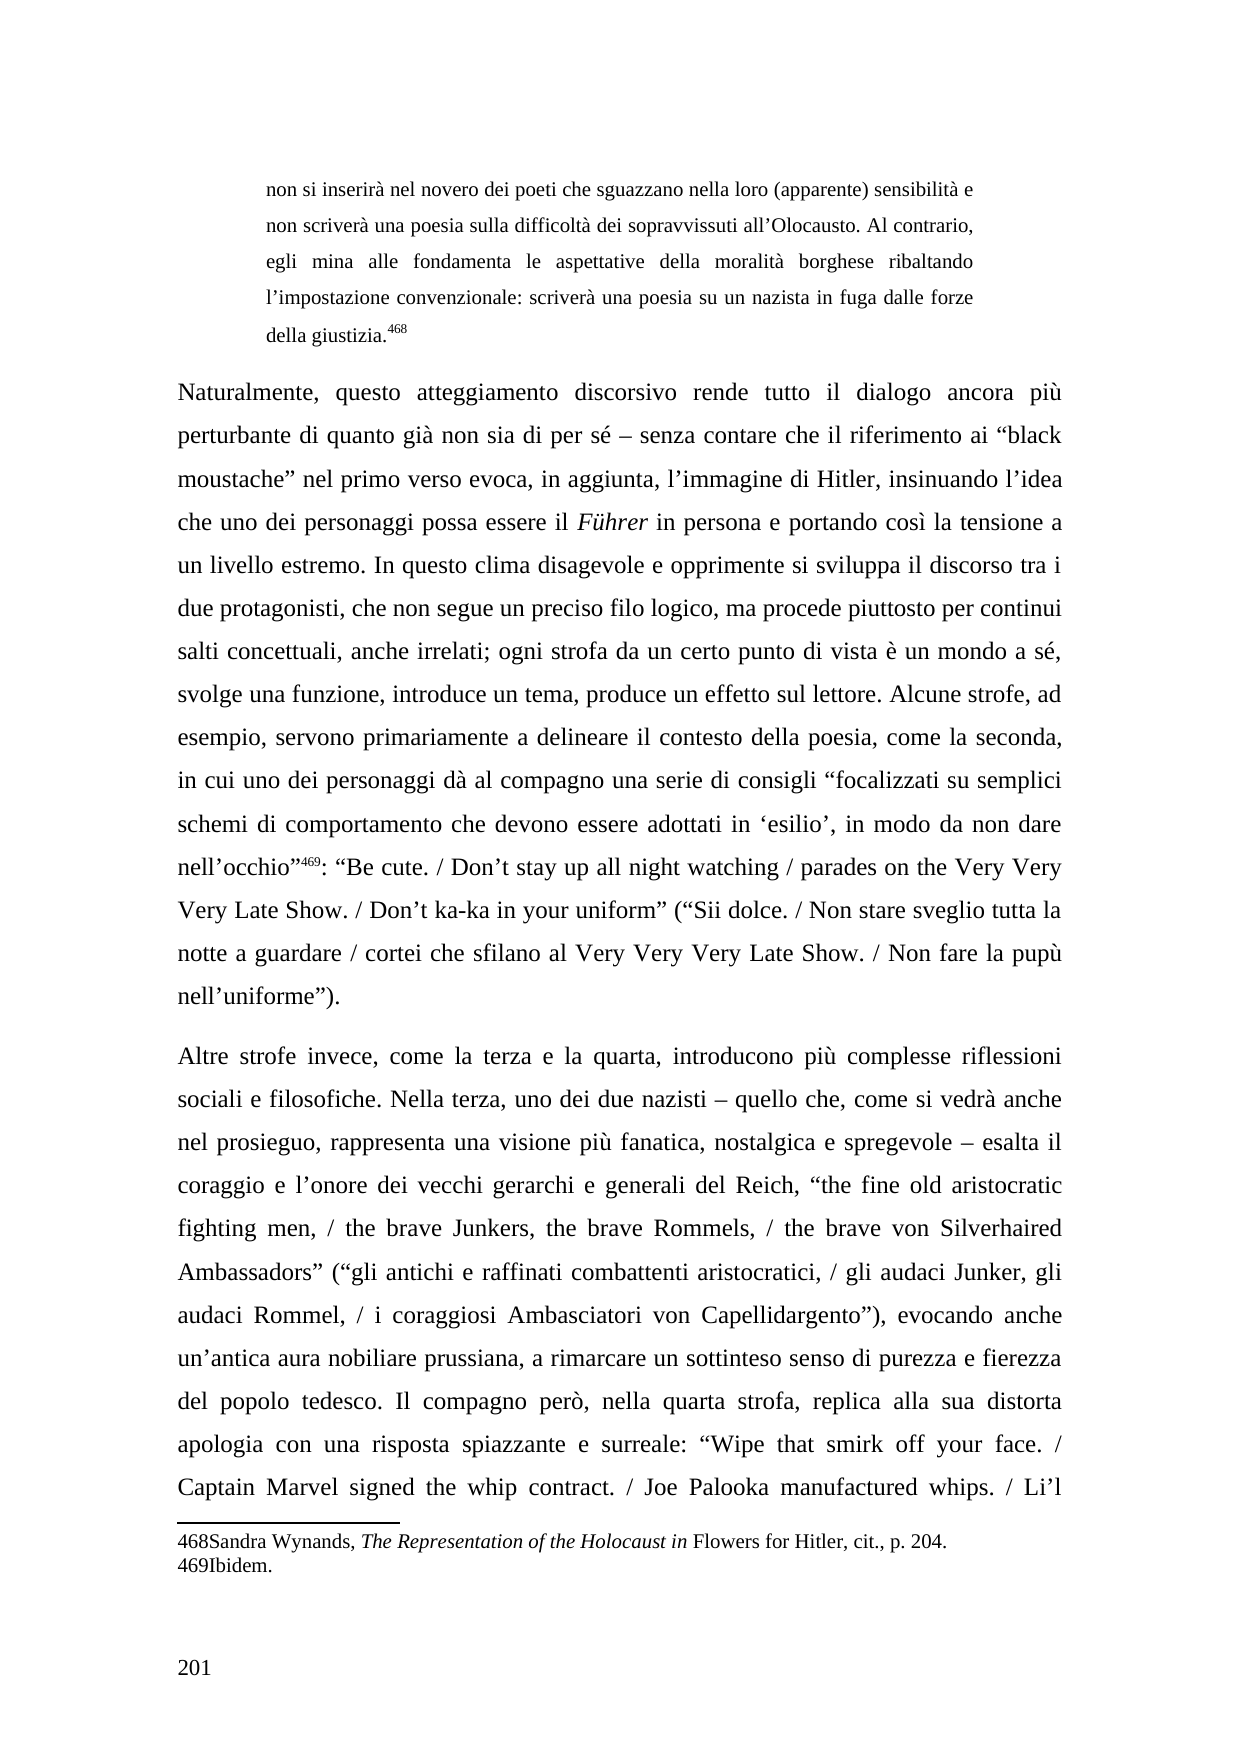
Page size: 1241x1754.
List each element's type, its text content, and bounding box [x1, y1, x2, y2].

text Altre strofe invece, come la terza e la quarta, introducono più complesse riflessioni sociali e filosofiche. Nella terza, uno dei due nazisti – quello che, come si vedrà anche nel prosieguo, rappresenta una visione più fanatica, nostalgica e spregevole – esalta il coraggio e l’onore dei vecchi gerarchi e generali del Reich, “the fine old aristocratic fighting men, / the brave Junkers, the brave Rommels, / the brave von Silverhaired Ambassadors” (“gli antichi e raffinati combattenti aristocratici, / gli audaci Junker, gli audaci Rommel, / i coraggiosi Ambasciatori von Capellidargento”), evocando anche un’antica aura nobiliare prussiana, a rimarcare un sottinteso senso di purezza e fierezza del popolo tedesco. Il compagno però, nella quarta strofa, replica alla sua distorta apologia con una risposta spiazzante e surreale: “Wipe that smirk off your face. / Captain Marvel signed the whip contract. / Joe Palooka manufactured whips. / Li’l [177, 1041, 1063, 1501]
text Ibidem. [177, 1553, 1063, 1577]
text Sandra Wynands, The Representation of the Holocaust in Flowers for Hitler, cit., p. 204. [177, 1529, 1063, 1553]
text Naturalmente, questo atteggiamento discorsivo rende tutto il dialogo ancora più perturbante di quanto già non sia di per sé – senza contare che il riferimento ai “black moustache” nel primo verso evoca, in aggiunta, l’immagine di Hitler, insinuando l’idea che uno dei personaggi possa essere il Führer in persona e portando così la tensione a un livello estremo. In questo clima disagevole e opprimente si sviluppa il discorso tra i due protagonisti, che non segue un preciso filo logico, ma procede piuttosto per continui salti concettuali, anche irrelati; ogni strofa da un certo punto di vista è un mondo a sé, svolge una funzione, introduce un tema, produce un effetto sul lettore. Alcune strofe, ad esempio, servono primariamente a delineare il contesto della poesia, come la seconda, in cui uno dei personaggi dà al compagno una serie di consigli “focalizzati su semplici schemi di comportamento che devono essere adottati in ‘esilio’, in modo da non dare nell’occhio”: “Be cute. / Don’t stay up all night watching / parades on the Very Very Very Late Show. / Don’t ka-ka in your uniform” (“Sii dolce. / Non stare sveglio tutta la notte a guardare / cortei che sfilano al Very Very Very Late Show. / Non fare la pupù nell’uniforme”). [177, 377, 1063, 1010]
text non si inserirà nel novero dei poeti che sguazzano nella loro (apparente) sensibilità e non scriverà una poesia sulla difficoltà dei sopravvissuti all’Olocausto. Al contrario, egli mina alle fondamenta le aspettative della moralità borghese ribaltando l’impostazione convenzionale: scriverà una poesia su un nazista in fuga dalle forze della giustizia. [266, 177, 974, 348]
